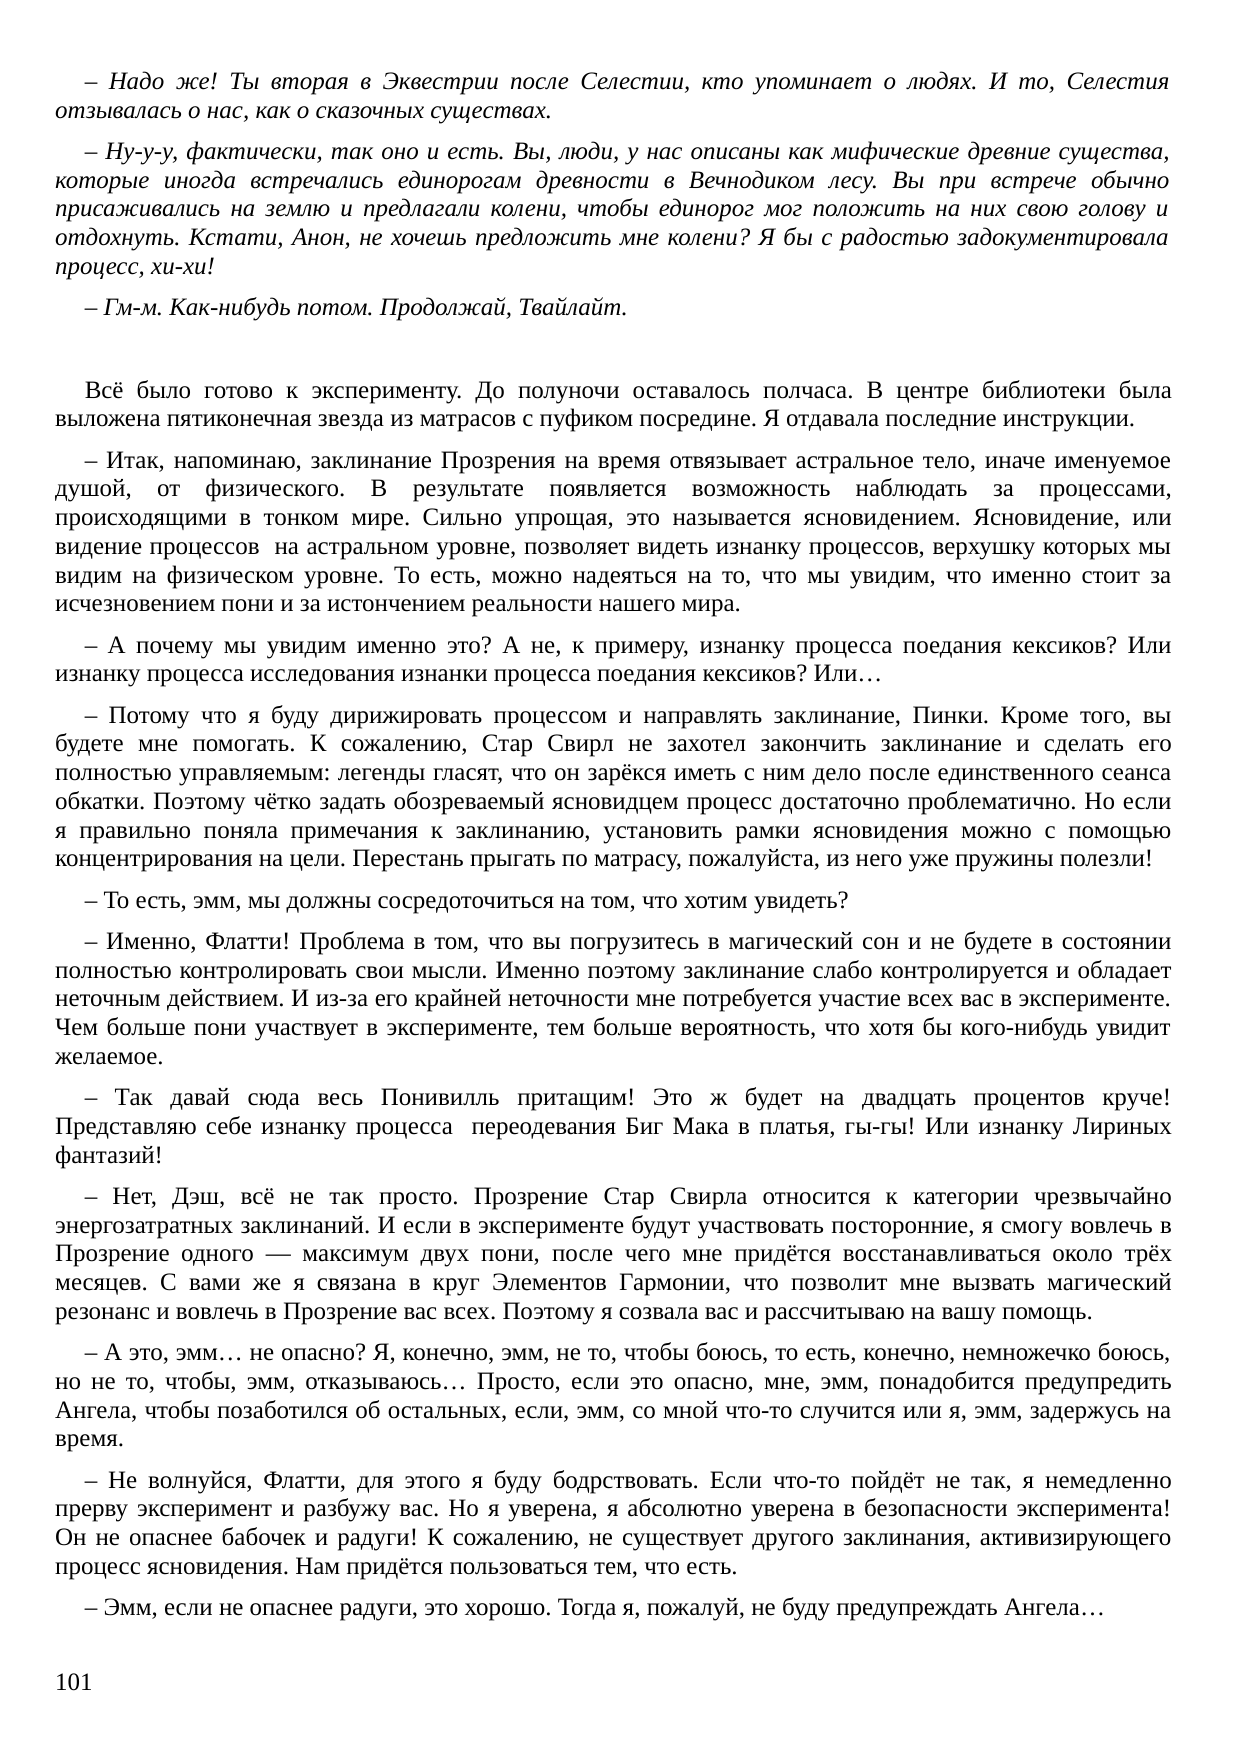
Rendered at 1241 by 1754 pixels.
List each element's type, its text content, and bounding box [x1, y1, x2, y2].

text – Так давай сюда весь Понивилль притащим! Это ж будет на двадцать процентов круче! Представляю себе изнанку процесса переодевания Биг Мака в платья, гы-гы! Или изнанку Лириных фантазий! [55, 1082, 1173, 1168]
text – Эмм, если не опаснее радуги, это хорошо. Тогда я, пожалуй, не буду предупреждать Ангела… [55, 1592, 1173, 1621]
text – Нет, Дэш, всё не так просто. Прозрение Стар Свирла относится к категории чрезвычайно энергозатратных заклинаний. И если в эксперименте будут участвовать посторонние, я смогу вовлечь в Прозрение одного — максимум двух пони, после чего мне придётся восстанавливаться около трёх месяцев. С вами же я связана в круг Элементов Гармонии, что позволит мне вызвать магический резонанс и вовлечь в Прозрение вас всех. Поэтому я созвала вас и рассчитываю на вашу помощь. [55, 1181, 1173, 1325]
text – Именно, Флатти! Проблема в том, что вы погрузитесь в магический сон и не будете в состоянии полностью контролировать свои мысли. Именно поэтому заклинание слабо контролируется и обладает неточным действием. И из-за его крайней неточности мне потребуется участие всех вас в эксперименте. Чем больше пони участвует в эксперименте, тем больше вероятность, что хотя бы кого-нибудь увидит желаемое. [55, 926, 1173, 1070]
text – То есть, эмм, мы должны сосредоточиться на том, что хотим увидеть? [55, 885, 1173, 913]
text – Ну-у-у, фактически, так оно и есть. Вы, люди, у нас описаны как мифические древние существа, которые иногда встречались единорогам древности в Вечнодиком лесу. Вы при встрече обычно присаживались на землю и предлагали колени, чтобы единорог мог положить на них свою голову и отдохнуть. Кстати, Анон, не хочешь предложить мне колени? Я бы с радостью задокументировала процесс, хи-хи! [55, 136, 1173, 280]
text – Надо же! Ты вторая в Эквестрии после Селестии, кто упоминает о людях. И то, Селестия отзывалась о нас, как о сказочных существах. [55, 66, 1173, 123]
text – Гм-м. Как-нибудь потом. Продолжай, Твайлайт. [55, 292, 1173, 321]
text – А это, эмм… не опасно? Я, конечно, эмм, не то, чтобы боюсь, то есть, конечно, немножечко боюсь, но не то, чтобы, эмм, отказываюсь… Просто, если это опасно, мне, эмм, понадобится предупредить Ангела, чтобы позаботился об остальных, если, эмм, со мной что-то случится или я, эмм, задержусь на время. [55, 1337, 1173, 1452]
text – А почему мы увидим именно это? А не, к примеру, изнанку процесса поедания кексиков? Или изнанку процесса исследования изнанки процесса поедания кексиков? Или… [55, 630, 1173, 687]
text – Потому что я буду дирижировать процессом и направлять заклинание, Пинки. Кроме того, вы будете мне помогать. К сожалению, Стар Свирл не захотел закончить заклинание и сделать его полностью управляемым: легенды гласят, что он зарёкся иметь с ним дело после единственного сеанса обкатки. Поэтому чётко задать обозреваемый ясновидцем процесс достаточно проблематично. Но если я правильно поняла примечания к заклинанию, установить рамки ясновидения можно с помощью концентрирования на цели. Перестань прыгать по матрасу, пожалуйста, из него уже пружины полезли! [55, 700, 1173, 872]
text Всё было готово к эксперименту. До полуночи оставалось полчаса. В центре библиотеки была выложена пятиконечная звезда из матрасов с пуфиком посредине. Я отдавала последние инструкции. [55, 375, 1173, 432]
text – Не волнуйся, Флатти, для этого я буду бодрствовать. Если что-то пойдёт не так, я немедленно прерву эксперимент и разбужу вас. Но я уверена, я абсолютно уверена в безопасности эксперимента! Он не опаснее бабочек и радуги! К сожалению, не существует другого заклинания, активизирующего процесс ясновидения. Нам придётся пользоваться тем, что есть. [55, 1465, 1173, 1580]
text – Итак, напоминаю, заклинание Прозрения на время отвязывает астральное тело, иначе именуемое душой, от физического. В результате появляется возможность наблюдать за процессами, происходящими в тонком мире. Сильно упрощая, это называется ясновидением. Ясновидение, или видение процессов на астральном уровне, позволяет видеть изнанку процессов, верхушку которых мы видим на физическом уровне. То есть, можно надеяться на то, что мы увидим, что именно стоит за исчезновением пони и за истончением реальности нашего мира. [55, 445, 1173, 617]
